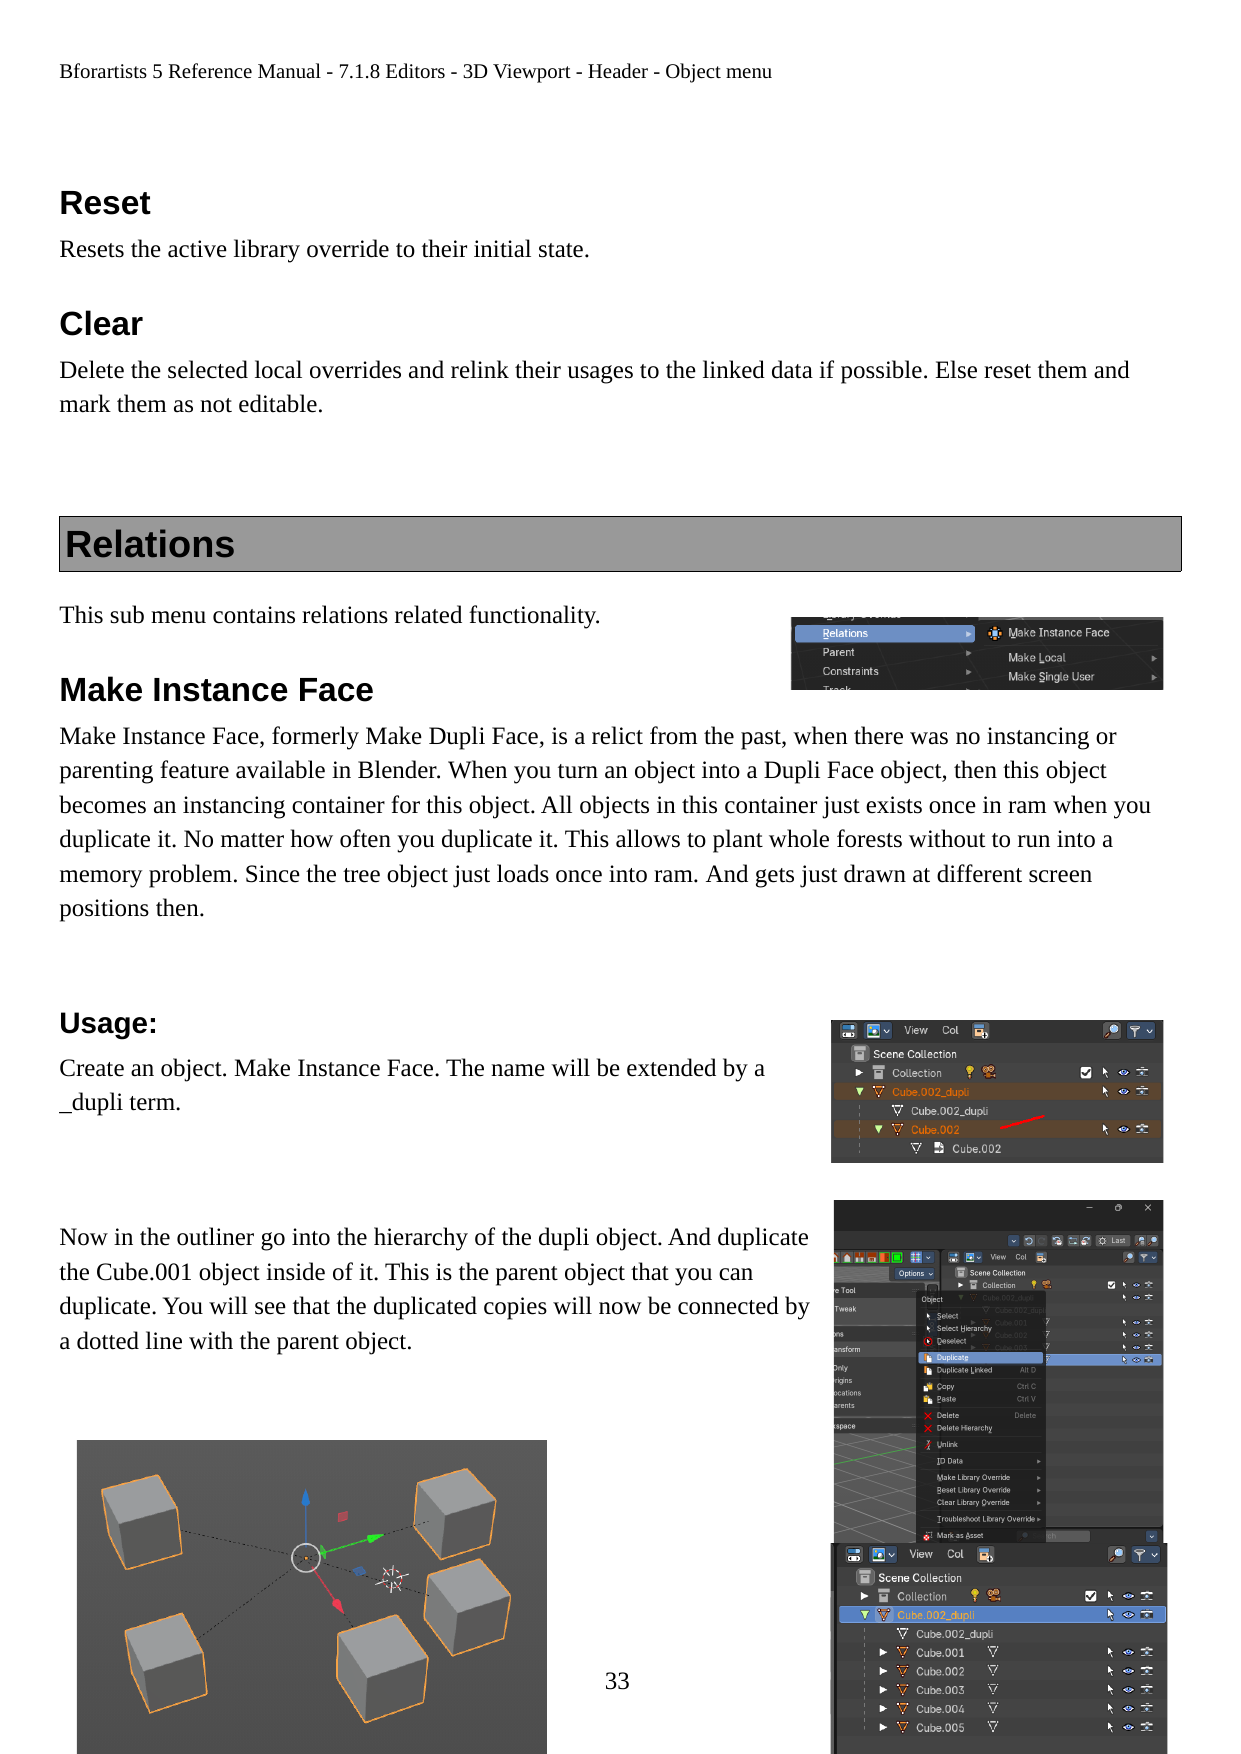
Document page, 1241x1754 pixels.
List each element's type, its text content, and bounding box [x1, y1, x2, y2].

subtitle Reset [59, 182, 1181, 221]
subtitle Clear [59, 303, 1181, 342]
text Delete the selected local overrides and relink their usages to the linked data if possible. Else reset them and mark them as not editable. [59, 355, 1181, 418]
text This sub menu contains relations related functionality. [59, 600, 1181, 629]
picture [790, 617, 1164, 690]
subtitle Make Instance Face [59, 670, 1181, 709]
table_header Relations [60, 517, 1181, 571]
text Now in the outliner go into the hierarchy of the dupli object. And duplicate the Cube.001 object inside of it. This is the parent object that you can duplicate. You will see that the duplicated copies will now be connected by a dotted line with the parent object. [59, 1222, 833, 1355]
text Create an object. Make Instance Face. The name will be extended by a _dupli term. [59, 1053, 831, 1116]
picture [830, 1200, 1168, 1754]
text Resets the active library override to their initial state. [59, 234, 1181, 262]
text Make Instance Face, formerly Make Dupli Face, is a relict from the past, when there was no instancing or parenting feature available in Blender. When you turn an object into a Dupli Face object, then this object becomes an instancing container for this object. All objects in this container just exists once in ram when you duplicate it. No matter how often you duplicate it. This allows to plant whole forests without to run into a memory problem. Since the tree object just loads once into ram. And gets just drawn at different screen positions then. [59, 721, 1181, 922]
picture [831, 1020, 1164, 1163]
picture [76, 1440, 547, 1754]
subtitle Usage: [59, 1006, 1181, 1040]
